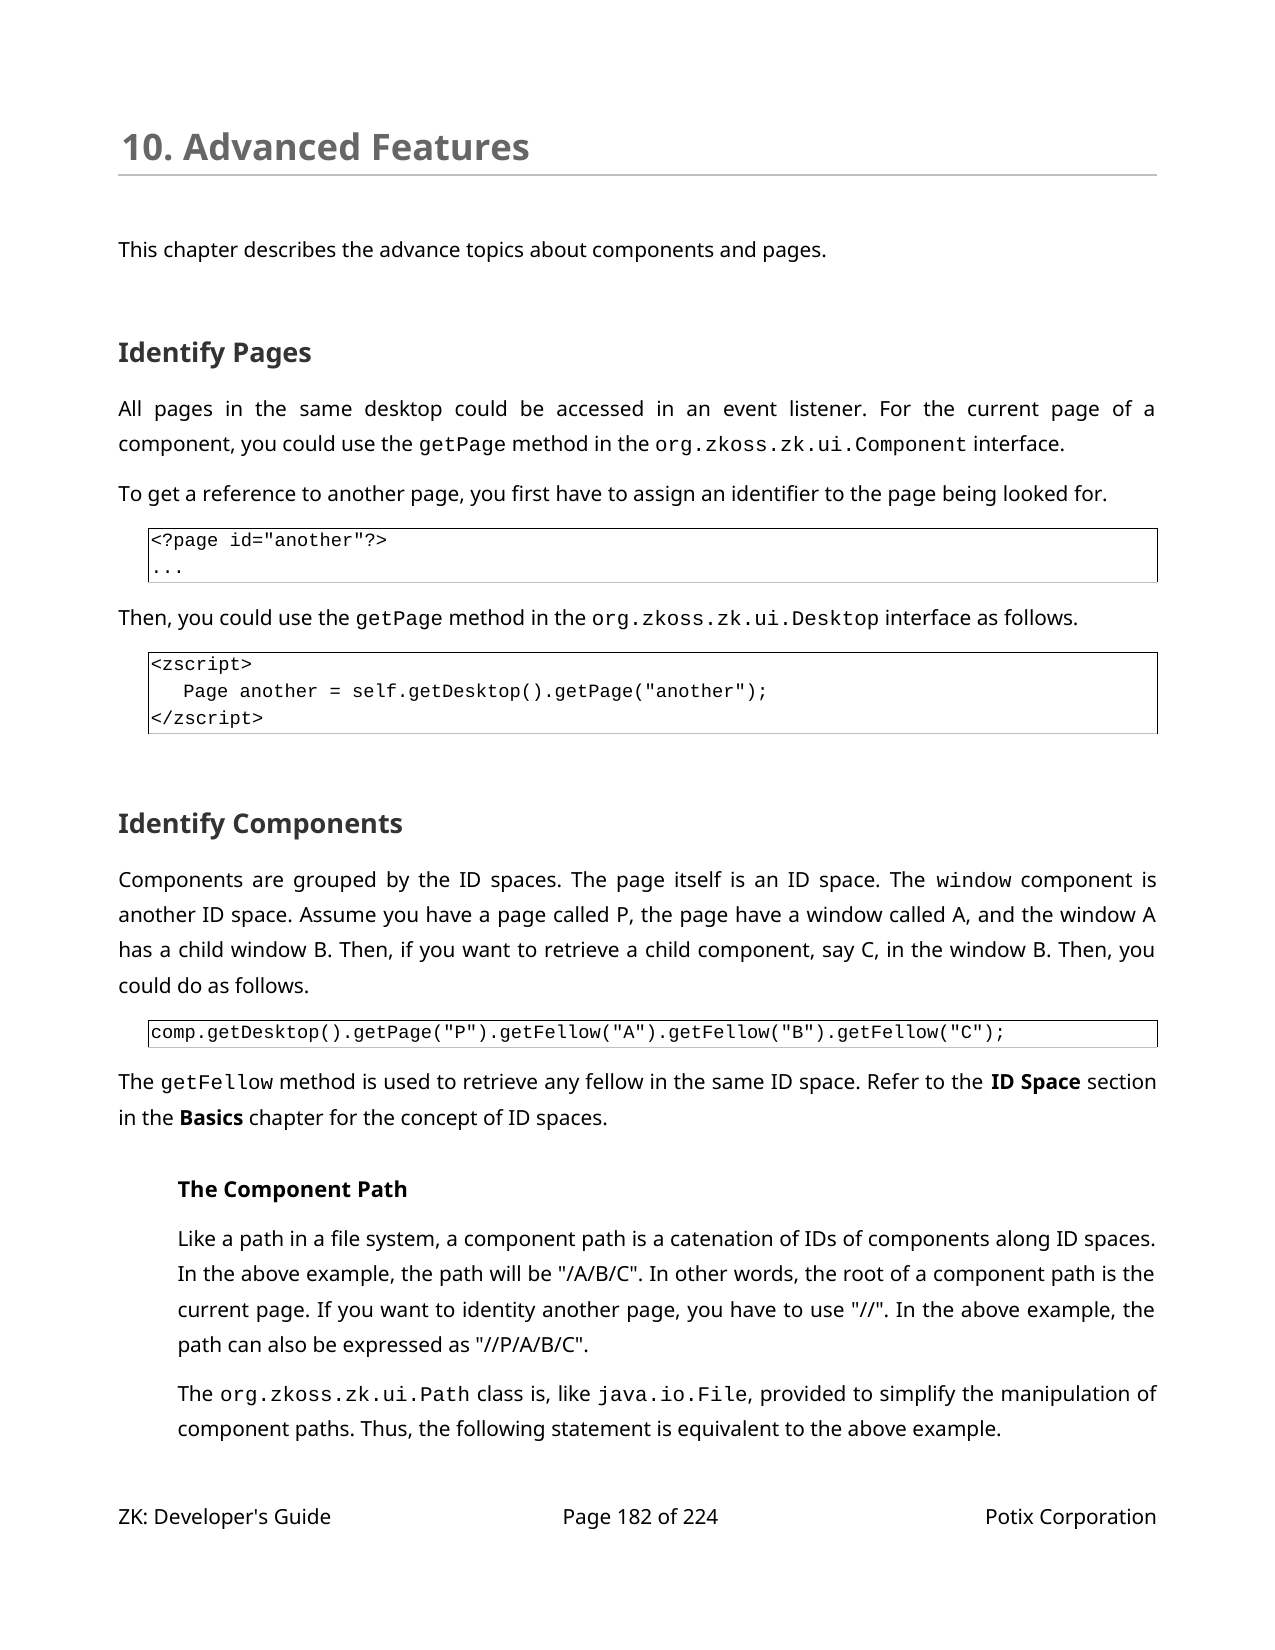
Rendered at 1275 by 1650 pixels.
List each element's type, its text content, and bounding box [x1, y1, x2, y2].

subtitle Identify Components [118, 804, 1157, 841]
text <?page id="another"?> [149, 529, 1157, 552]
text Like a path in a file system, a component path is a catenation of IDs of components along ID spaces. In the above example, the path will be "/A/B/C". In other words, the root of a component path is the current page. If you want to identity another page, you have to use "//". In the above example, the path can also be expressed as "//P/A/B/C". [177, 1224, 1157, 1358]
text The getFellow method is used to retrieve any fellow in the same ID space. Refer to the ID Space section in the Basics chapter for the concept of ID spaces. [118, 1067, 1157, 1131]
text comp.getDesktop().getPage("P").getFellow("A").getFellow("B").getFellow("C"); [149, 1021, 1157, 1047]
text The org.zkoss.zk.ui.Path class is, like java.io.File, provided to simplify the manipulation of component paths. Thus, the following statement is equivalent to the above example. [177, 1379, 1157, 1443]
text ... [149, 555, 1157, 582]
subtitle 10. Advanced Features [118, 118, 1157, 174]
text <zscript> [149, 653, 1157, 676]
text All pages in the same desktop could be accessed in an event listener. For the current page of a component, you could use the getPage method in the org.zkoss.zk.ui.Component interface. [118, 394, 1157, 458]
subtitle The Component Path [177, 1174, 1157, 1204]
text </zscript> [149, 706, 1157, 733]
text Components are grouped by the ID spaces. The page itself is an ID space. The window component is another ID space. Assume you have a page called P, the page have a window called A, and the window A has a child window B. Then, if you want to retrieve a child component, say C, in the window B. Then, you could do as follows. [118, 865, 1157, 999]
text To get a reference to another page, you first have to assign an identifier to the page being looked for. [118, 479, 1157, 507]
text This chapter describes the advance topics about components and pages. [118, 235, 1157, 263]
text Page another = self.getDesktop().getPage("another"); [149, 679, 1157, 703]
subtitle Identify Pages [118, 334, 1157, 371]
text Then, you could use the getPage method in the org.zkoss.zk.ui.Desktop interface as follows. [118, 603, 1157, 631]
